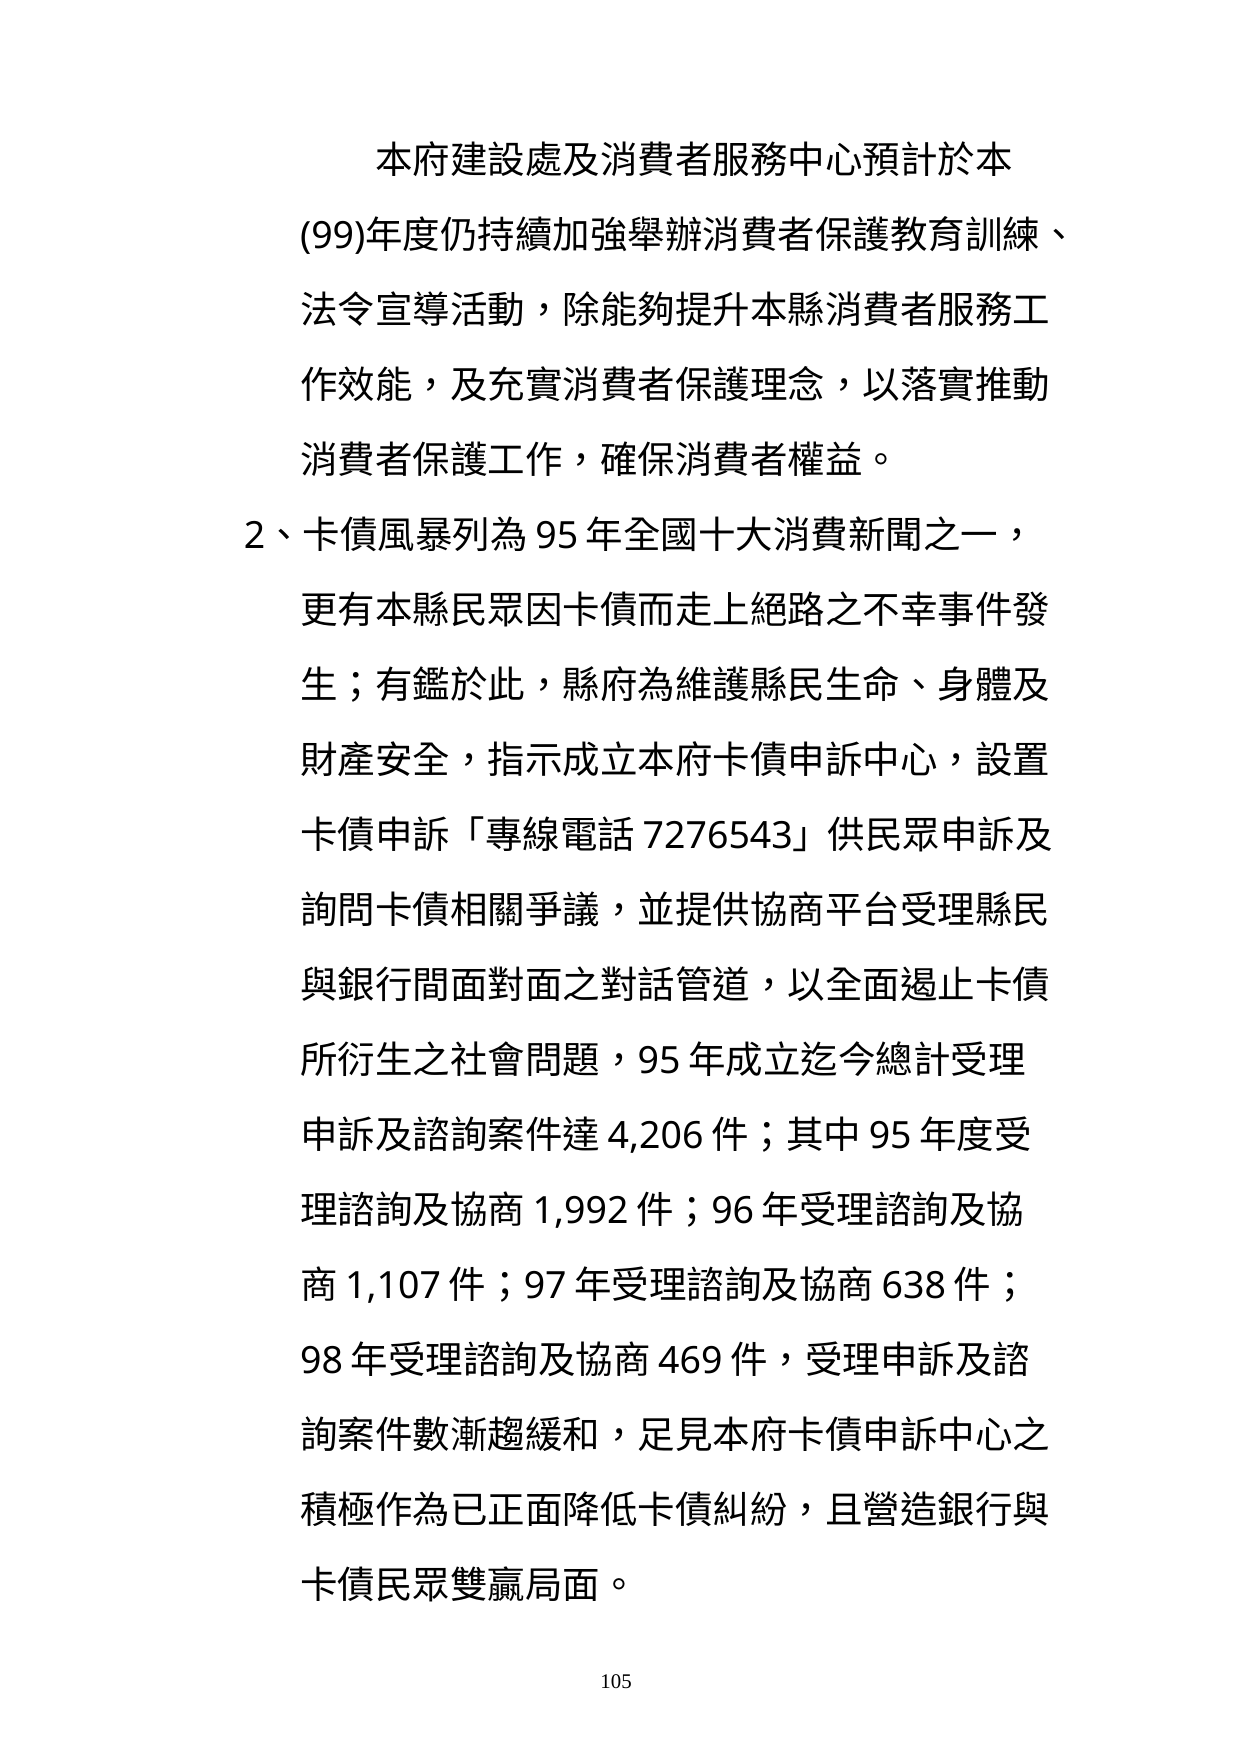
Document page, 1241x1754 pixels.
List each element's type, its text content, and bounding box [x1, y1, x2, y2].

text 本府建設處及消費者服務中心預計於本(99)年度仍持續加強舉辦消費者保護教育訓練、法令宣導活動，除能夠提升本縣消費者服務工作效能，及充實消費者保護理念，以落實推動消費者保護工作，確保消費者權益。 [300, 120, 1053, 495]
text 2、卡債風暴列為95年全國十大消費新聞之一，更有本縣民眾因卡債而走上絕路之不幸事件發生；有鑑於此，縣府為維護縣民生命、身體及財產安全，指示成立本府卡債申訴中心，設置卡債申訴「專線電話7276543」供民眾申訴及詢問卡債相關爭議，並提供協商平台受理縣民與銀行間面對面之對話管道，以全面遏止卡債所衍生之社會問題，95年成立迄今總計受理申訴及諮詢案件達4,206件；其中95年度受理諮詢及協商1,992件；96年受理諮詢及協商1,107件；97年受理諮詢及協商638件；98年受理諮詢及協商469件，受理申訴及諮詢案件數漸趨緩和，足見本府卡債申訴中心之積極作為已正面降低卡債糾紛，且營造銀行與卡債民眾雙贏局面。 [244, 495, 1053, 1620]
